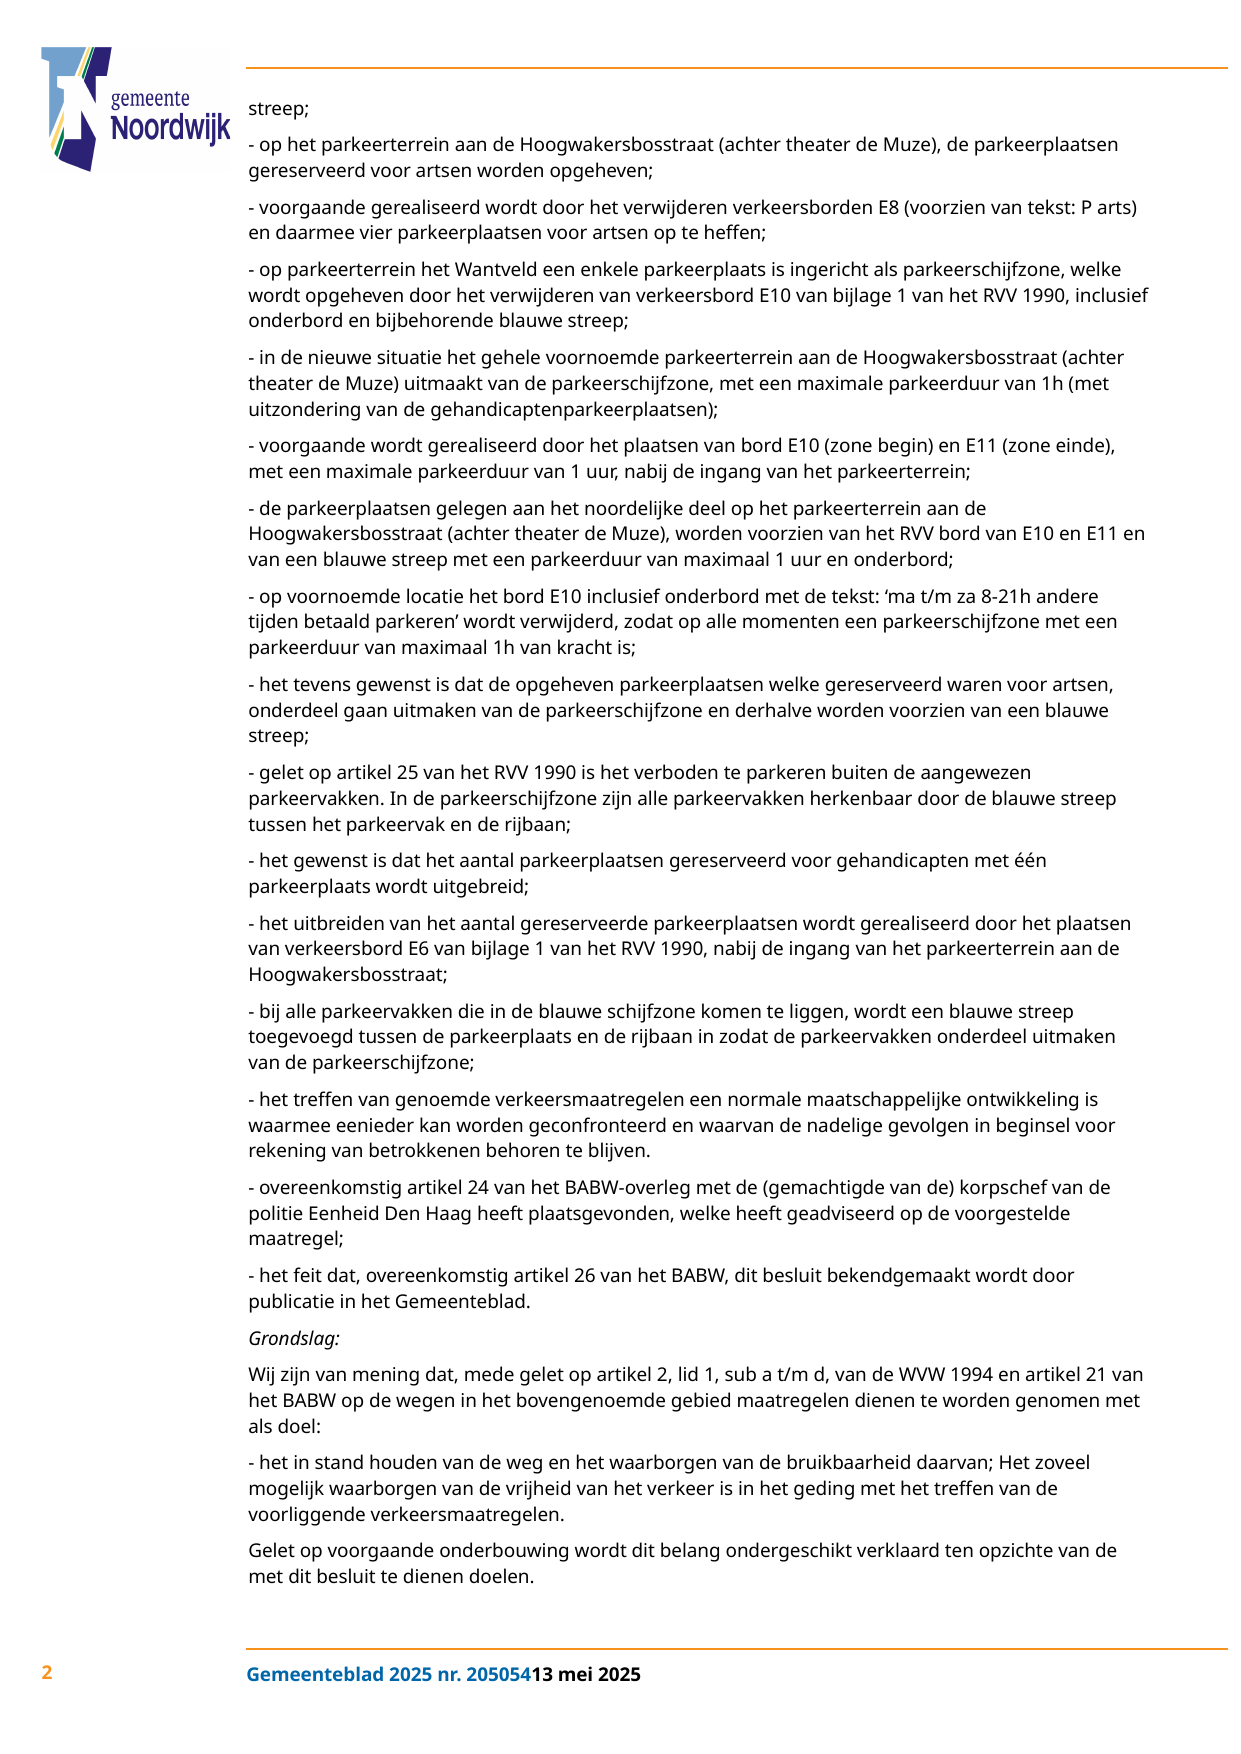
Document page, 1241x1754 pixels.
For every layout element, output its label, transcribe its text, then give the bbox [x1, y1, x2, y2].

text Wij zijn van mening dat, mede gelet op artikel 2, lid 1, sub a t/m d, van de WVW 1994 en artikel 21 van het BABW op de wegen in het bovengenoemde gebied maatregelen dienen te worden genomen met als doel: [248, 1361, 1152, 1438]
text - het uitbreiden van het aantal gereserveerde parkeerplaatsen wordt gerealiseerd door het plaatsen van verkeersbord E6 van bijlage 1 van het RVV 1990, nabij de ingang van het parkeerterrein aan de Hoogwakersbosstraat; [248, 910, 1152, 987]
text - het treffen van genoemde verkeersmaatregelen een normale maatschappelijke ontwikkeling is waarmee eenieder kan worden geconfronteerd en waarvan de nadelige gevolgen in beginsel voor rekening van betrokkenen behoren te blijven. [248, 1086, 1152, 1163]
text Grondslag: [248, 1325, 1152, 1350]
text - het tevens gewenst is dat de opgeheven parkeerplaatsen welke gereserveerd waren voor artsen, onderdeel gaan uitmaken van de parkeerschijfzone en derhalve worden voorzien van een blauwe streep; [248, 671, 1152, 748]
text Gelet op voorgaande onderbouwing wordt dit belang ondergeschikt verklaard ten opzichte van de met dit besluit te dienen doelen. [248, 1538, 1152, 1589]
text - het in stand houden van de weg en het waarborgen van de bruikbaarheid daarvan; Het zoveel mogelijk waarborgen van de vrijheid van het verkeer is in het geding met het treffen van de voorliggende verkeersmaatregelen. [248, 1449, 1152, 1527]
text - overeenkomstig artikel 24 van het BABW-overleg met de (gemachtigde van de) korpschef van de politie Eenheid Den Haag heeft plaatsgevonden, welke heeft geadviseerd op de voorgestelde maatregel; [248, 1174, 1152, 1251]
text - bij alle parkeervakken die in de blauwe schijfzone komen te liggen, wordt een blauwe streep toegevoegd tussen de parkeerplaats en de rijbaan in zodat de parkeervakken onderdeel uitmaken van de parkeerschijfzone; [248, 998, 1152, 1075]
text streep; [248, 95, 1152, 121]
text - het feit dat, overeenkomstig artikel 26 van het BABW, dit besluit bekendgemaakt wordt door publicatie in het Gemeenteblad. [248, 1262, 1152, 1314]
text - op voornoemde locatie het bord E10 inclusief onderbord met de tekst: ‘ma t/m za 8-21h andere tijden betaald parkeren’ wordt verwijderd, zodat op alle momenten een parkeerschijfzone met een parkeerduur van maximaal 1h van kracht is; [248, 583, 1152, 660]
text - gelet op artikel 25 van het RVV 1990 is het verboden te parkeren buiten de aangewezen parkeervakken. In de parkeerschijfzone zijn alle parkeervakken herkenbaar door de blauwe streep tussen het parkeervak en de rijbaan; [248, 759, 1152, 836]
text - voorgaande wordt gerealiseerd door het plaatsen van bord E10 (zone begin) en E11 (zone einde), met een maximale parkeerduur van 1 uur, nabij de ingang van het parkeerterrein; [248, 432, 1152, 484]
text - voorgaande gerealiseerd wordt door het verwijderen verkeersborden E8 (voorzien van tekst: P arts) en daarmee vier parkeerplaatsen voor artsen op te heffen; [248, 194, 1152, 245]
text - op het parkeerterrein aan de Hoogwakersbosstraat (achter theater de Muze), de parkeerplaatsen gereserveerd voor artsen worden opgeheven; [248, 131, 1152, 183]
text - het gewenst is dat het aantal parkeerplaatsen gereserveerd voor gehandicapten met één parkeerplaats wordt uitgebreid; [248, 847, 1152, 899]
text - de parkeerplaatsen gelegen aan het noordelijke deel op het parkeerterrein aan de Hoogwakersbosstraat (achter theater de Muze), worden voorzien van het RVV bord van E10 en E11 en van een blauwe streep met een parkeerduur van maximaal 1 uur en onderbord; [248, 495, 1152, 572]
text - in de nieuwe situatie het gehele voornoemde parkeerterrein aan de Hoogwakersbosstraat (achter theater de Muze) uitmaakt van de parkeerschijfzone, met een maximale parkeerduur van 1h (met uitzondering van de gehandicaptenparkeerplaatsen); [248, 344, 1152, 422]
picture [41, 47, 231, 172]
text - op parkeerterrein het Wantveld een enkele parkeerplaats is ingericht als parkeerschijfzone, welke wordt opgeheven door het verwijderen van verkeersbord E10 van bijlage 1 van het RVV 1990, inclusief onderbord en bijbehorende blauwe streep; [248, 256, 1152, 333]
